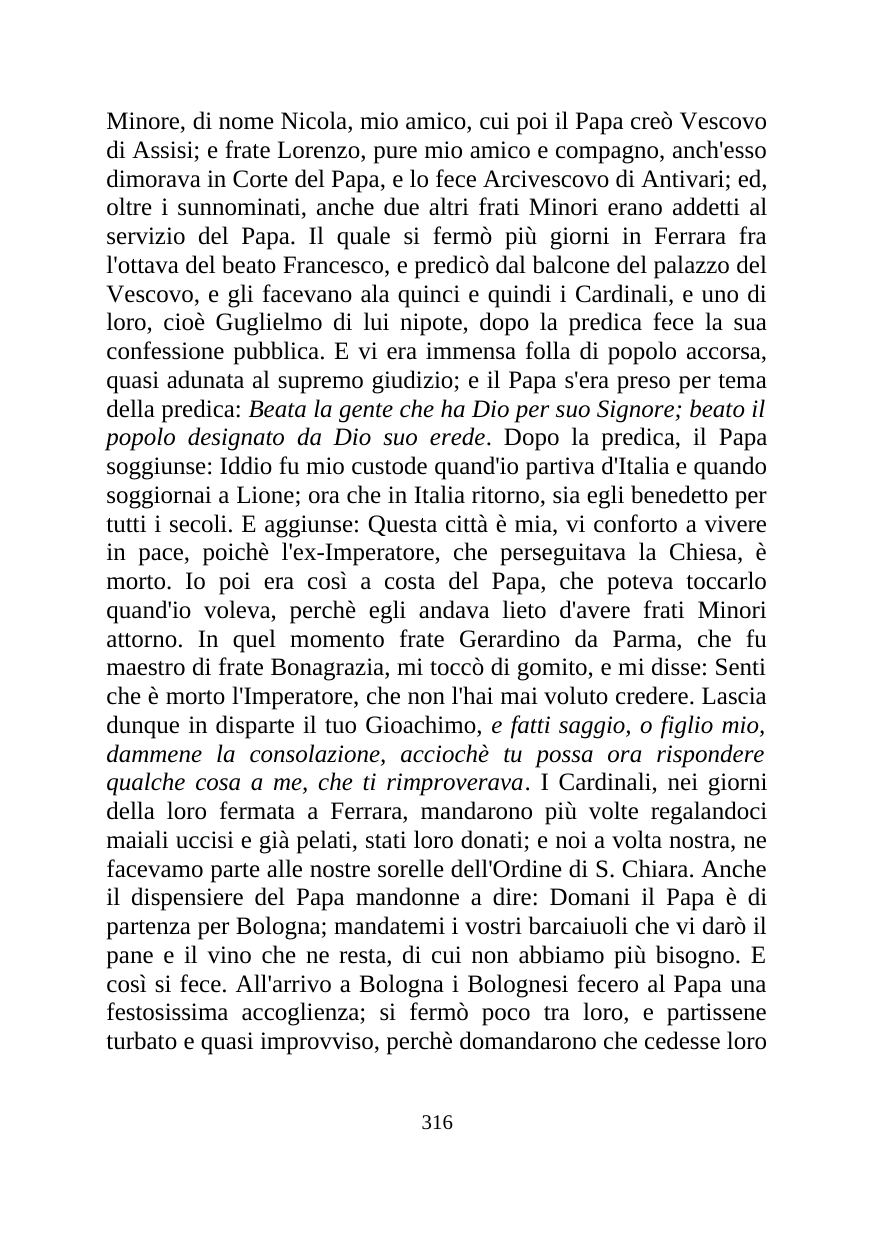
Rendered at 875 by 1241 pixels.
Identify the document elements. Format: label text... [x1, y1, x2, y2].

text Minore, di nome Nicola, mio amico, cui poi il Papa creò Vescovo di Assisi; e frate Lorenzo, pure mio amico e compagno, anch'esso dimorava in Corte del Papa, e lo fece Arcivescovo di Antivari; ed, oltre i sunnominati, anche due altri frati Minori erano addetti al servizio del Papa. Il quale si fermò più giorni in Ferrara fra l'ottava del beato Francesco, e predicò dal balcone del palazzo del Vescovo, e gli facevano ala quinci e quindi i Cardinali, e uno di loro, cioè Guglielmo di lui nipote, dopo la predica fece la sua confessione pubblica. E vi era immensa folla di popolo accorsa, quasi adunata al supremo giudizio; e il Papa s'era preso per tema della predica: Beata la gente che ha Dio per suo Signore; beato il popolo designato da Dio suo erede. Dopo la predica, il Papa soggiunse: Iddio fu mio custode quand'io partiva d'Italia e quando soggiornai a Lione; ora che in Italia ritorno, sia egli benedetto per tutti i secoli. E aggiunse: Questa città è mia, vi conforto a vivere in pace, poichè l'ex-Imperatore, che perseguitava la Chiesa, è morto. Io poi era così a costa del Papa, che poteva toccarlo quand'io voleva, perchè egli andava lieto d'avere frati Minori attorno. In quel momento frate Gerardino da Parma, che fu maestro di frate Bonagrazia, mi toccò di gomito, e mi disse: Senti che è morto l'Imperatore, che non l'hai mai voluto credere. Lascia dunque in disparte il tuo Gioachimo, e fatti saggio, o figlio mio, dammene la consolazione, acciochè tu possa ora rispondere qualche cosa a me, che ti rimproverava. I Cardinali, nei giorni della loro fermata a Ferrara, mandarono più volte regalandoci maiali uccisi e già pelati, stati loro donati; e noi a volta nostra, ne facevamo parte alle nostre sorelle dell'Ordine di S. Chiara. Anche il dispensiere del Papa mandonne a dire: Domani il Papa è di partenza per Bologna; mandatemi i vostri barcaiuoli che vi darò il pane e il vino che ne resta, di cui non abbiamo più bisogno. E così si fece. All'arrivo a Bologna i Bolognesi fecero al Papa una festosissima accoglienza; si fermò poco tra loro, e partissene turbato e quasi improvviso, perchè domandarono che cedesse loro [106, 106, 768, 1055]
